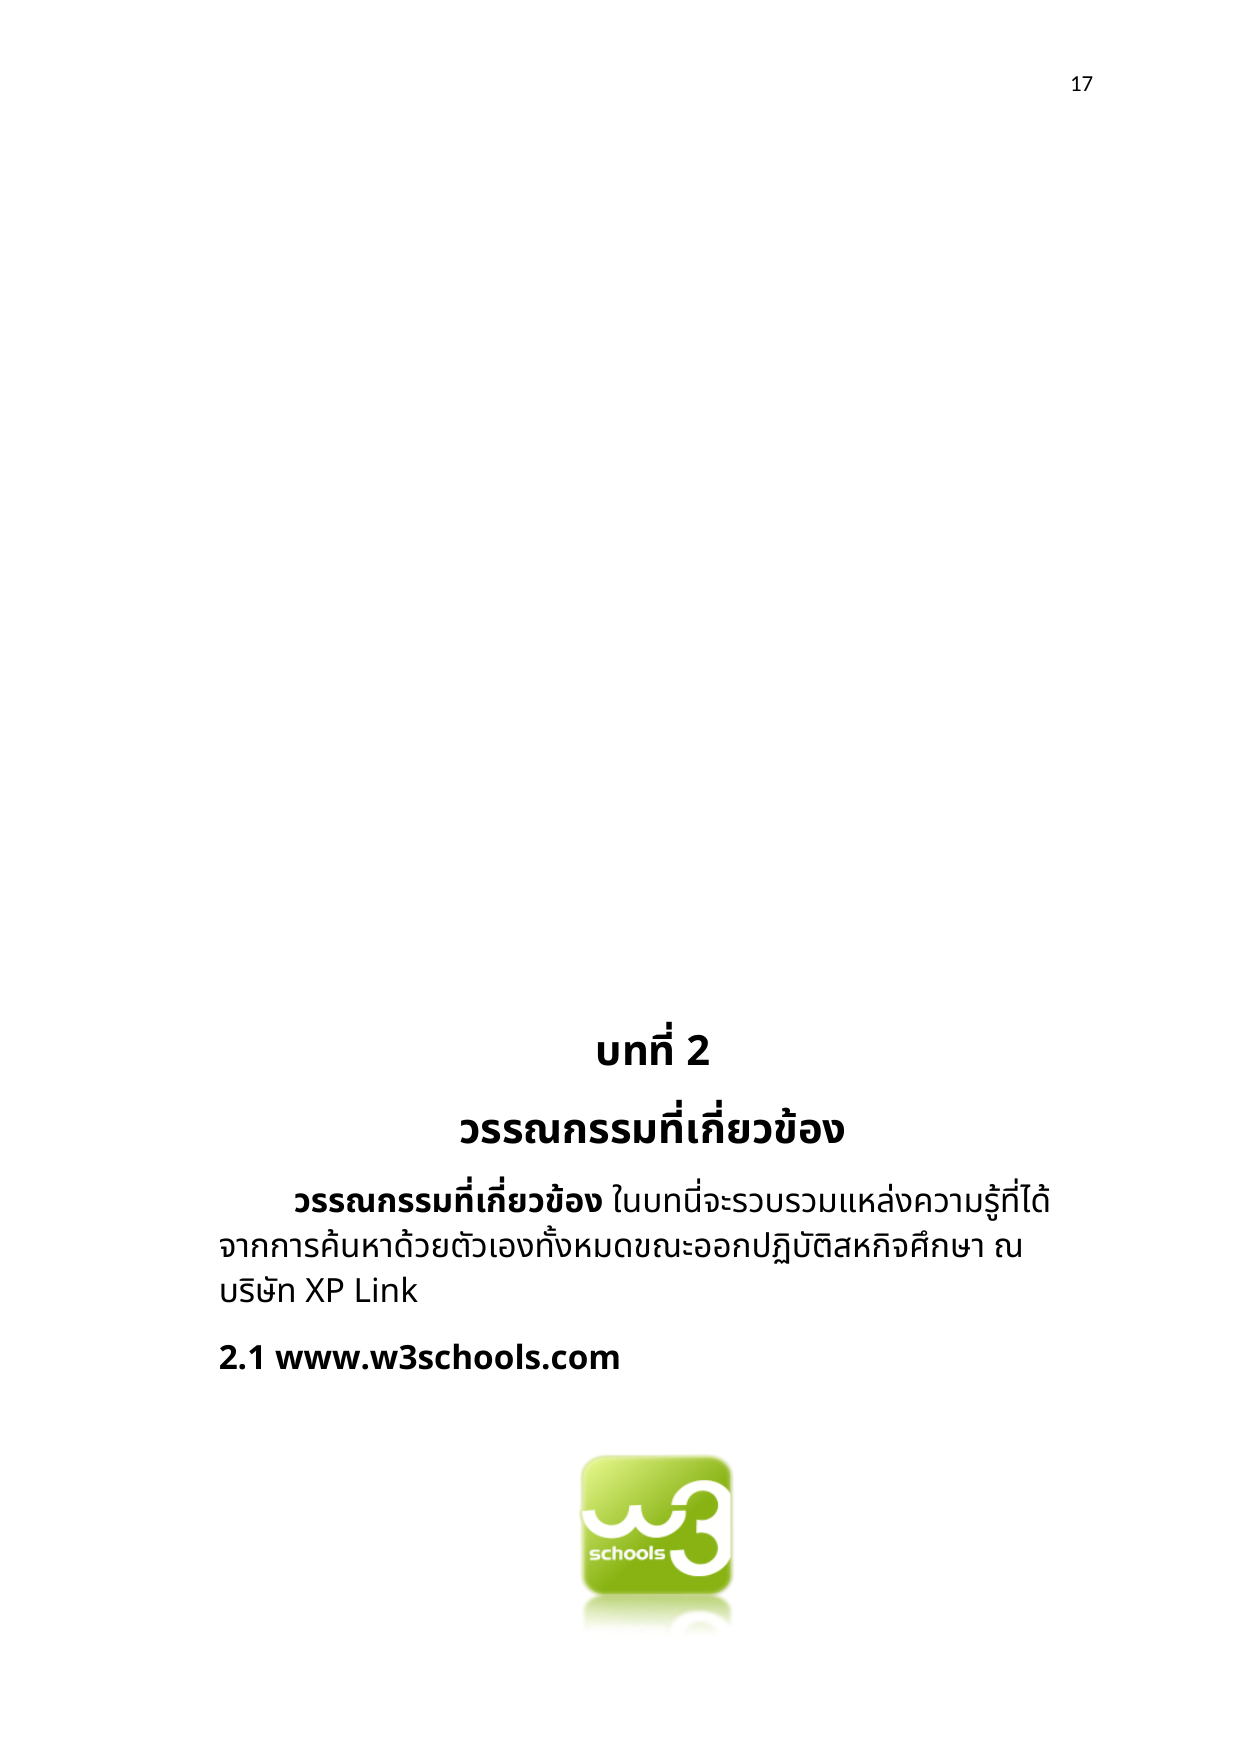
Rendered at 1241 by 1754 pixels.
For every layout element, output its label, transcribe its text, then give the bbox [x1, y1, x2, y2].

picture [475, 1399, 836, 1653]
text วรรณกรรมที่เกี่ยวข้อง [218, 1099, 1087, 1156]
text วรรณกรรมที่เกี่ยวข้อง ในบทนี่จะรวบรวมแหล่งความรู้ที่ได้จากการค้นหาด้วยตัวเองทั้งหมดขณะออกปฏิบัติสหกิจศึกษา ณ บริษัท XP Link [218, 1176, 1087, 1313]
text บทที่ 2 [218, 1021, 1087, 1078]
text 2.1 www.w3schools.com [218, 1333, 1087, 1379]
